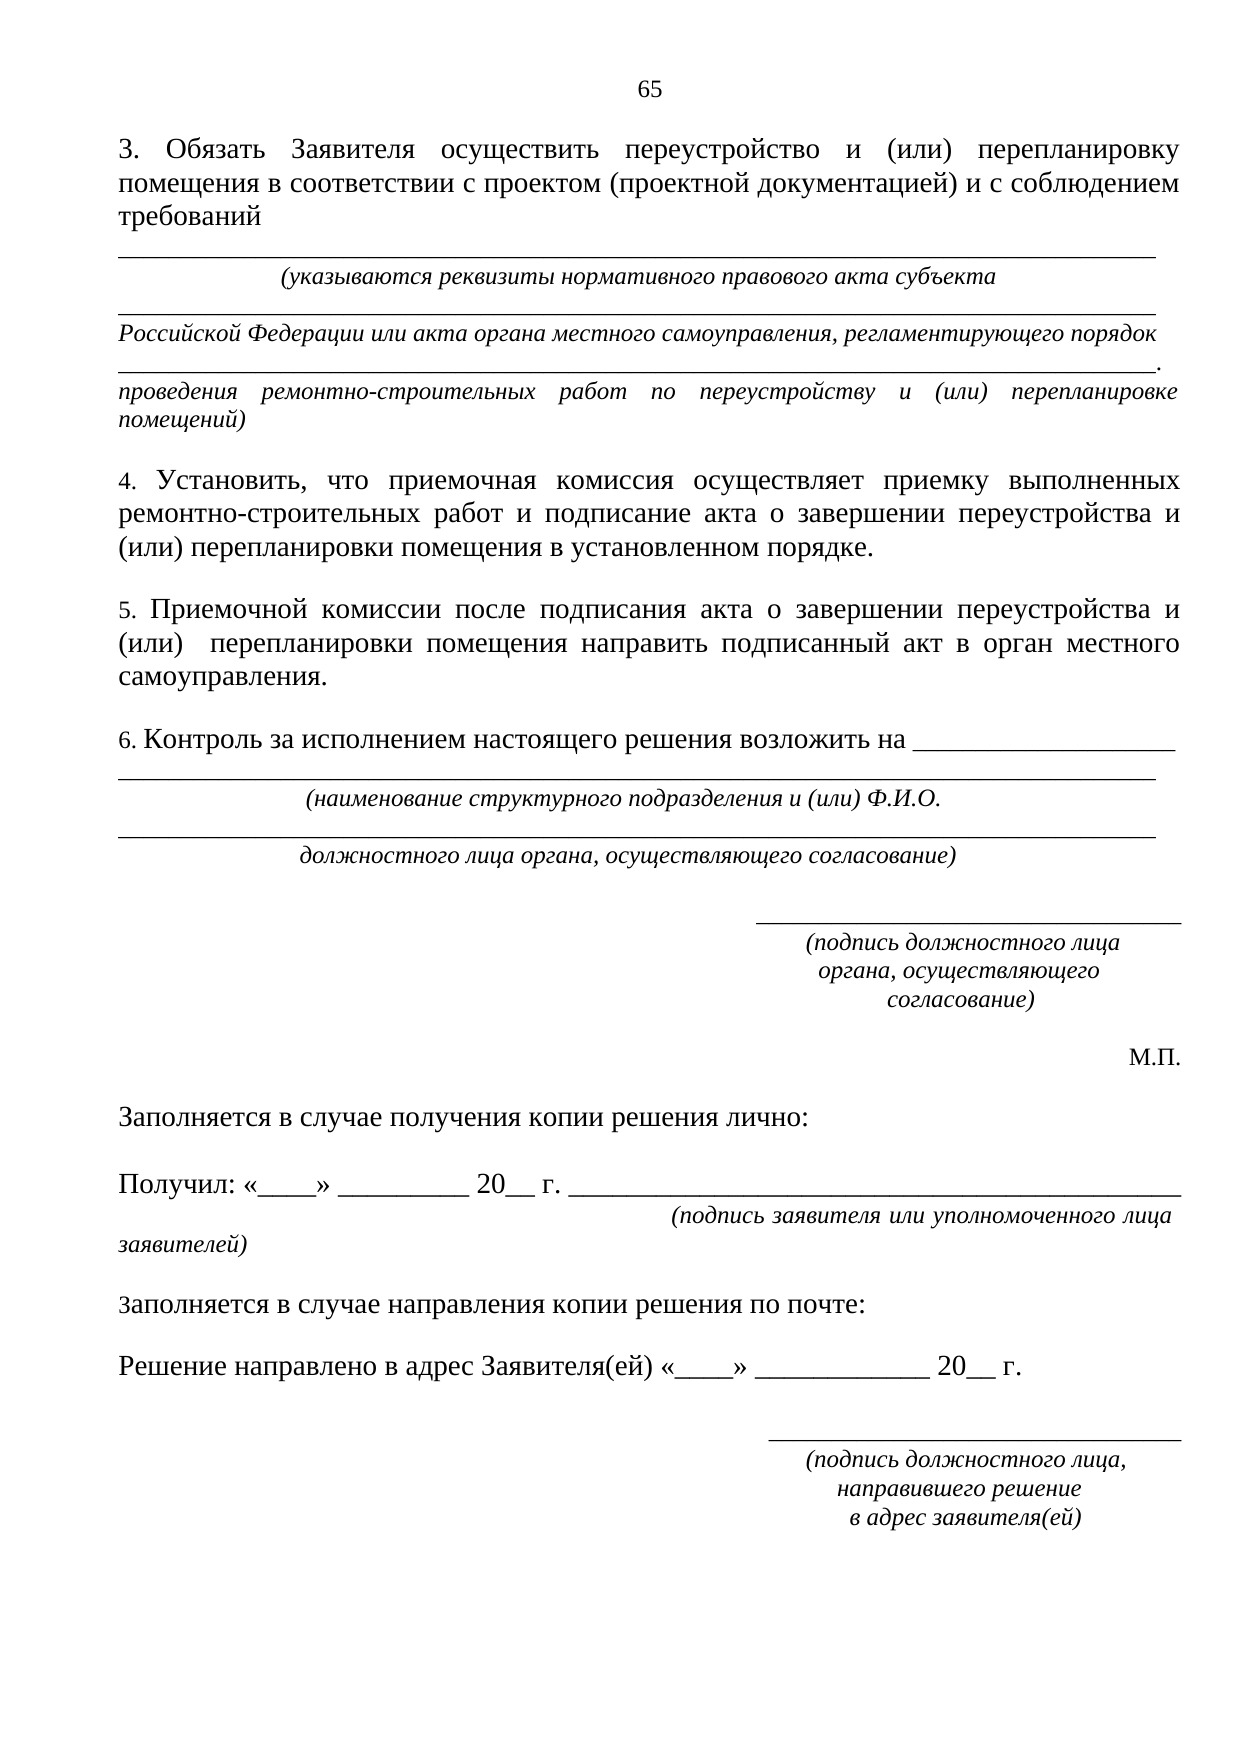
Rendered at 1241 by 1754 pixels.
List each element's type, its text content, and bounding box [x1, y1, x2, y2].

text (наименование структурного подразделения и (или) Ф.И.О. [118, 783, 1181, 812]
text (подпись должностного лица [118, 927, 1181, 956]
text Получил: «____» _________ 20__ г. __________________________________________ [118, 1166, 1181, 1200]
text 3. Обязать Заявителя осуществить переустройство и (или) перепланировку помещения в соответствии с проектом (проектной документацией) и с соблюдением требований ___________________________________________________________________________________ [118, 131, 1181, 261]
text М.П. [118, 1042, 1181, 1071]
text _________________________________ [118, 1416, 1181, 1444]
text Решение направлено в адрес Заявителя(ей) «____» ____________ 20__ г. [118, 1348, 1181, 1382]
text Заполняется в случае получения копии решения лично: [118, 1099, 1181, 1133]
text Заполняется в случае направления копии решения по почте: [118, 1286, 1181, 1320]
text (подпись должностного лица, [118, 1444, 1181, 1473]
text ___________________________________________________________________________________ [118, 754, 1181, 783]
text 4. Установить, что приемочная комиссия осуществляет приемку выполненных ремонтно-строительных работ и подписание акта о завершении переустройства и (или) перепланировки помещения в установленном порядке. [118, 462, 1181, 563]
text ___________________________________________________________________________________ [118, 289, 1181, 318]
text (указываются реквизиты нормативного правового акта субъекта [118, 261, 1181, 289]
text согласование) [118, 984, 1181, 1013]
text органа, осуществляющего [118, 956, 1181, 984]
text ___________________________________________________________________________________. [118, 347, 1181, 376]
text 6. Контроль за исполнением настоящего решения возложить на _____________________ [118, 721, 1181, 754]
text 5. Приемочной комиссии после подписания акта о завершении переустройства и (или) перепланировки помещения направить подписанный акт в орган местного самоуправления. [118, 591, 1181, 692]
text Российской Федерации или акта органа местного самоуправления, регламентирующего порядок [118, 318, 1181, 347]
text ___________________________________________________________________________________ [118, 812, 1181, 841]
text __________________________________ [118, 898, 1181, 927]
text направившего решение [118, 1473, 1181, 1502]
text в адрес заявителя(ей) [118, 1502, 1181, 1531]
text проведения ремонтно-строительных работ по переустройству и (или) перепланировке помещений) [118, 376, 1181, 433]
text (подпись заявителя или уполномоченного лица заявителей) [118, 1200, 1181, 1257]
text должностного лица органа, осуществляющего согласование) [118, 841, 1181, 869]
